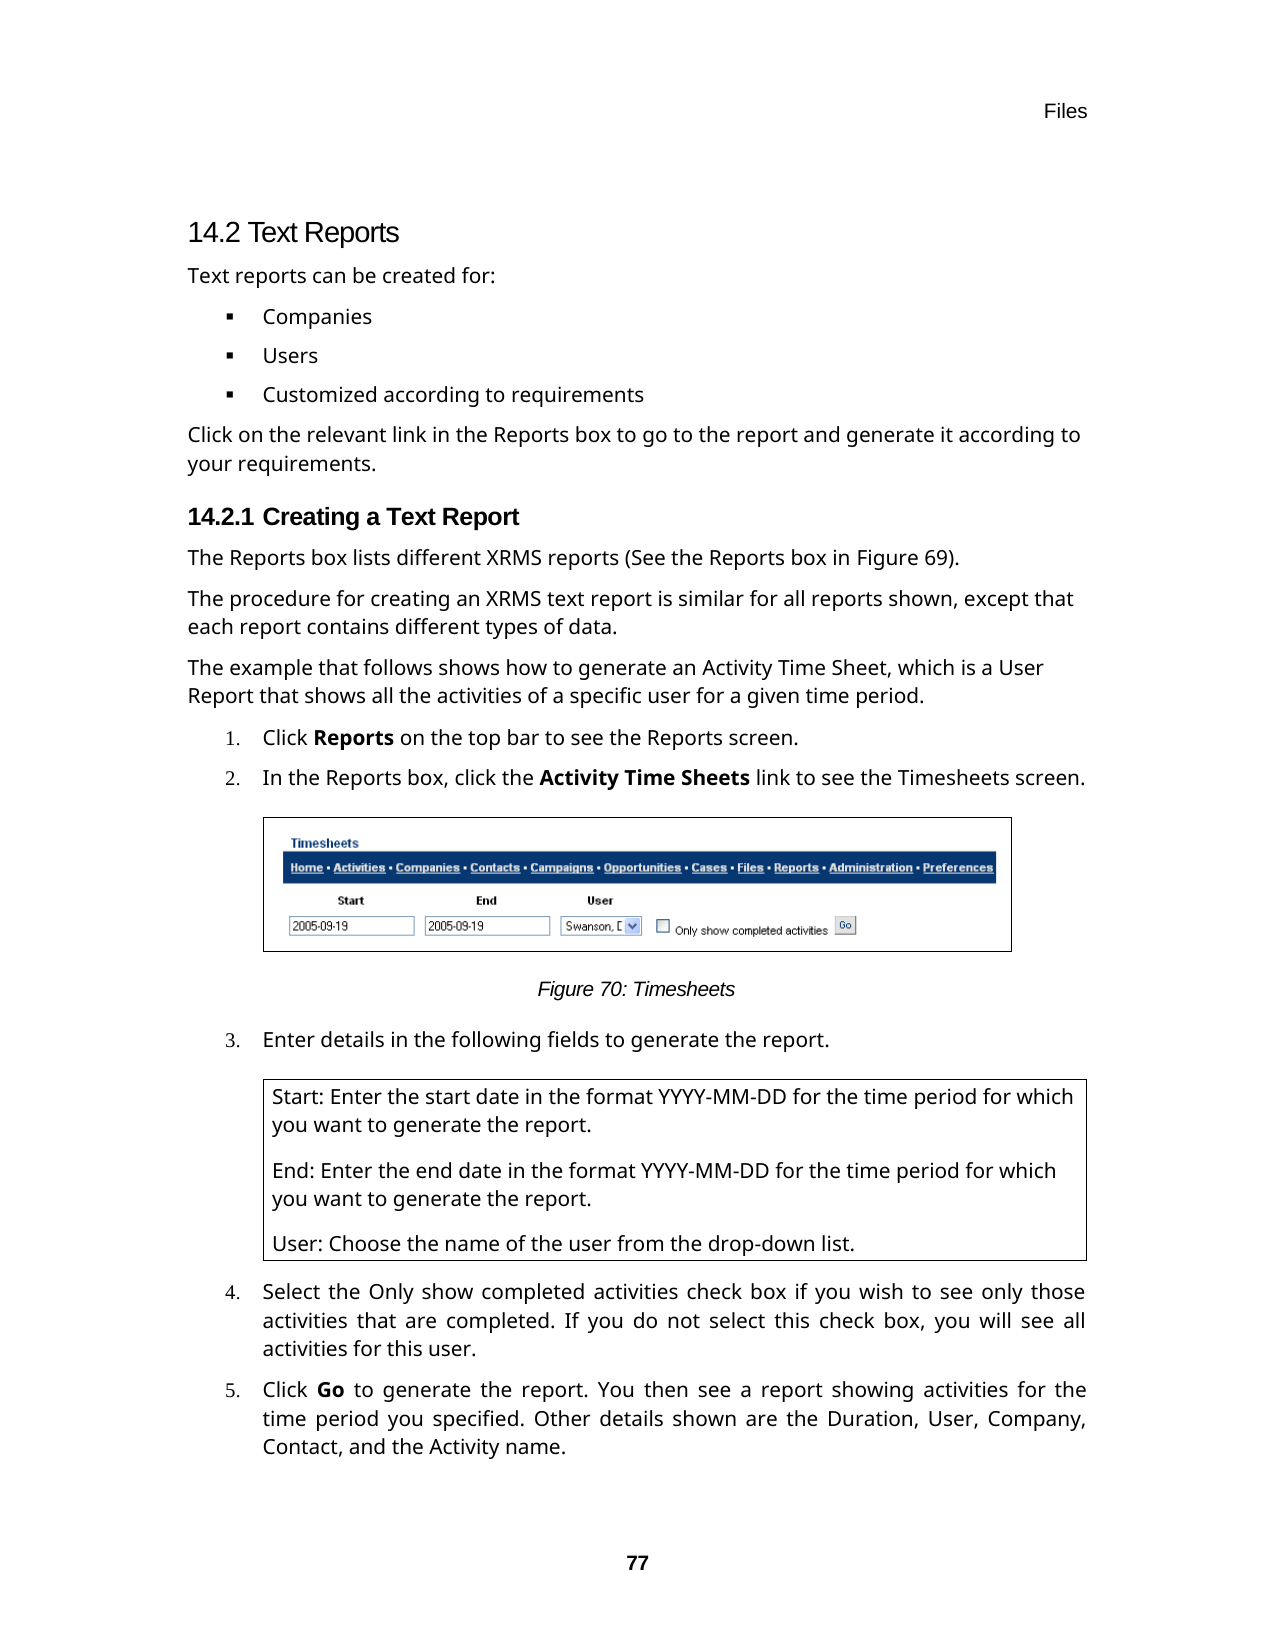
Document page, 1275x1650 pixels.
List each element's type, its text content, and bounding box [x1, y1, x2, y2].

text The Reports box lists different XRMS reports (See the Reports box in Figure 69). [187, 543, 1087, 571]
list Click Go to generate the report. You then see a report showing activities for the time period you specified. Other details shown are the Duration, User, Company, Contact, and the Activity name. [225, 1375, 1087, 1461]
list Select the Only show completed activities check box if you wish to see only those activities that are completed. If you do not select this check box, you will see all activities for this user. [225, 1277, 1087, 1363]
text Click on the relevant link in the Reports box to go to the report and generate it according to your requirements. [187, 421, 1087, 477]
subtitle Text Reports [187, 216, 1087, 248]
list In the Reports box, click the Activity Time Sheets link to see the Timesheets screen. [225, 763, 1087, 792]
list Enter details in the following fields to generate the report. [225, 1026, 1087, 1054]
list Customized according to requirements [225, 380, 1087, 408]
list Users [225, 341, 1087, 369]
picture [279, 825, 997, 944]
text The procedure for creating an XRMS text report is similar for all reports shown, except that each report contains different types of data. [187, 584, 1087, 641]
list User: Choose the name of the user from the drop-down list. [264, 1226, 1086, 1260]
list Click Reports on the top bar to see the Reports screen. [225, 723, 1087, 751]
subtitle Creating a Text Report [187, 502, 1087, 530]
text Figure 70: Timesheets [187, 977, 1087, 1001]
list Start: Enter the start date in the format YYYY-MM-DD for the time period for which you want to generate the report. [264, 1080, 1086, 1139]
text The example that follows shows how to generate an Activity Time Sheet, which is a User Report that shows all the activities of a specific user for a given time period. [187, 653, 1087, 710]
list End: Enter the end date in the format YYYY-MM-DD for the time period for which you want to generate the report. [264, 1153, 1086, 1213]
text Text reports can be created for: [187, 261, 1087, 289]
list Companies [225, 302, 1087, 330]
